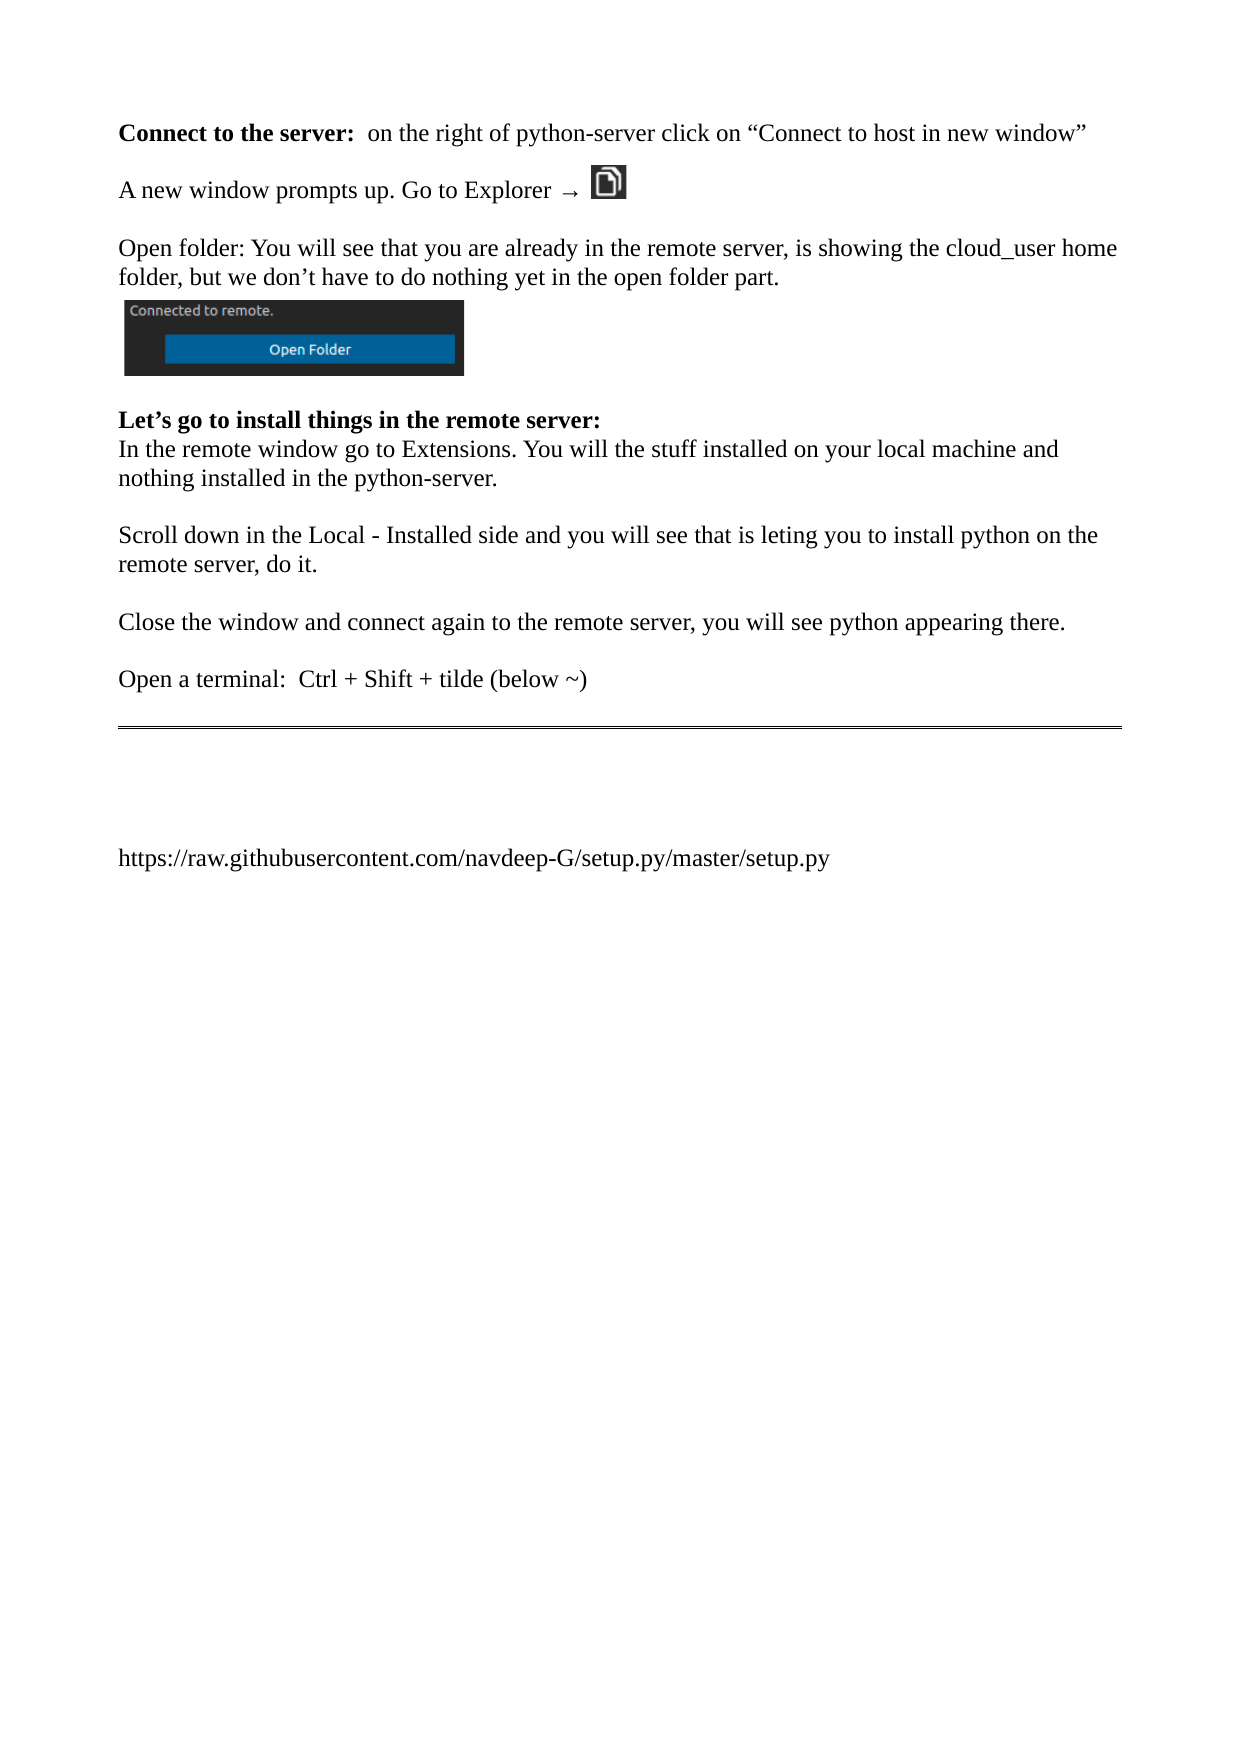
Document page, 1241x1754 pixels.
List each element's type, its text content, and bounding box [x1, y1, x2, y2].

text Close the window and connect again to the remote server, you will see python appearing there. [118, 607, 1122, 636]
text Connect to the server: on the right of python-server click on “Connect to host in new window” [118, 118, 1122, 147]
text Let’s go to install things in the remote server: [118, 406, 1122, 434]
text https://raw.githubusercontent.com/navdeep-G/setup.py/master/setup.py [118, 843, 1122, 872]
text Scroll down in the Local - Installed side and you will see that is leting you to install python on the remote server, do it. [118, 521, 1122, 578]
picture [591, 165, 627, 199]
text Open a terminal: Ctrl + Shift + tilde (below ~) [118, 664, 1122, 693]
text A new window prompts up. Go to Explorer → [118, 176, 1122, 204]
text In the remote window go to Extensions. You will the stuff installed on your local machine and nothing installed in the python-server. [118, 434, 1122, 492]
picture [124, 300, 465, 376]
text Open folder: You will see that you are already in the remote server, is showing the cloud_user home folder, but we don’t have to do nothing yet in the open folder part. [118, 233, 1122, 291]
